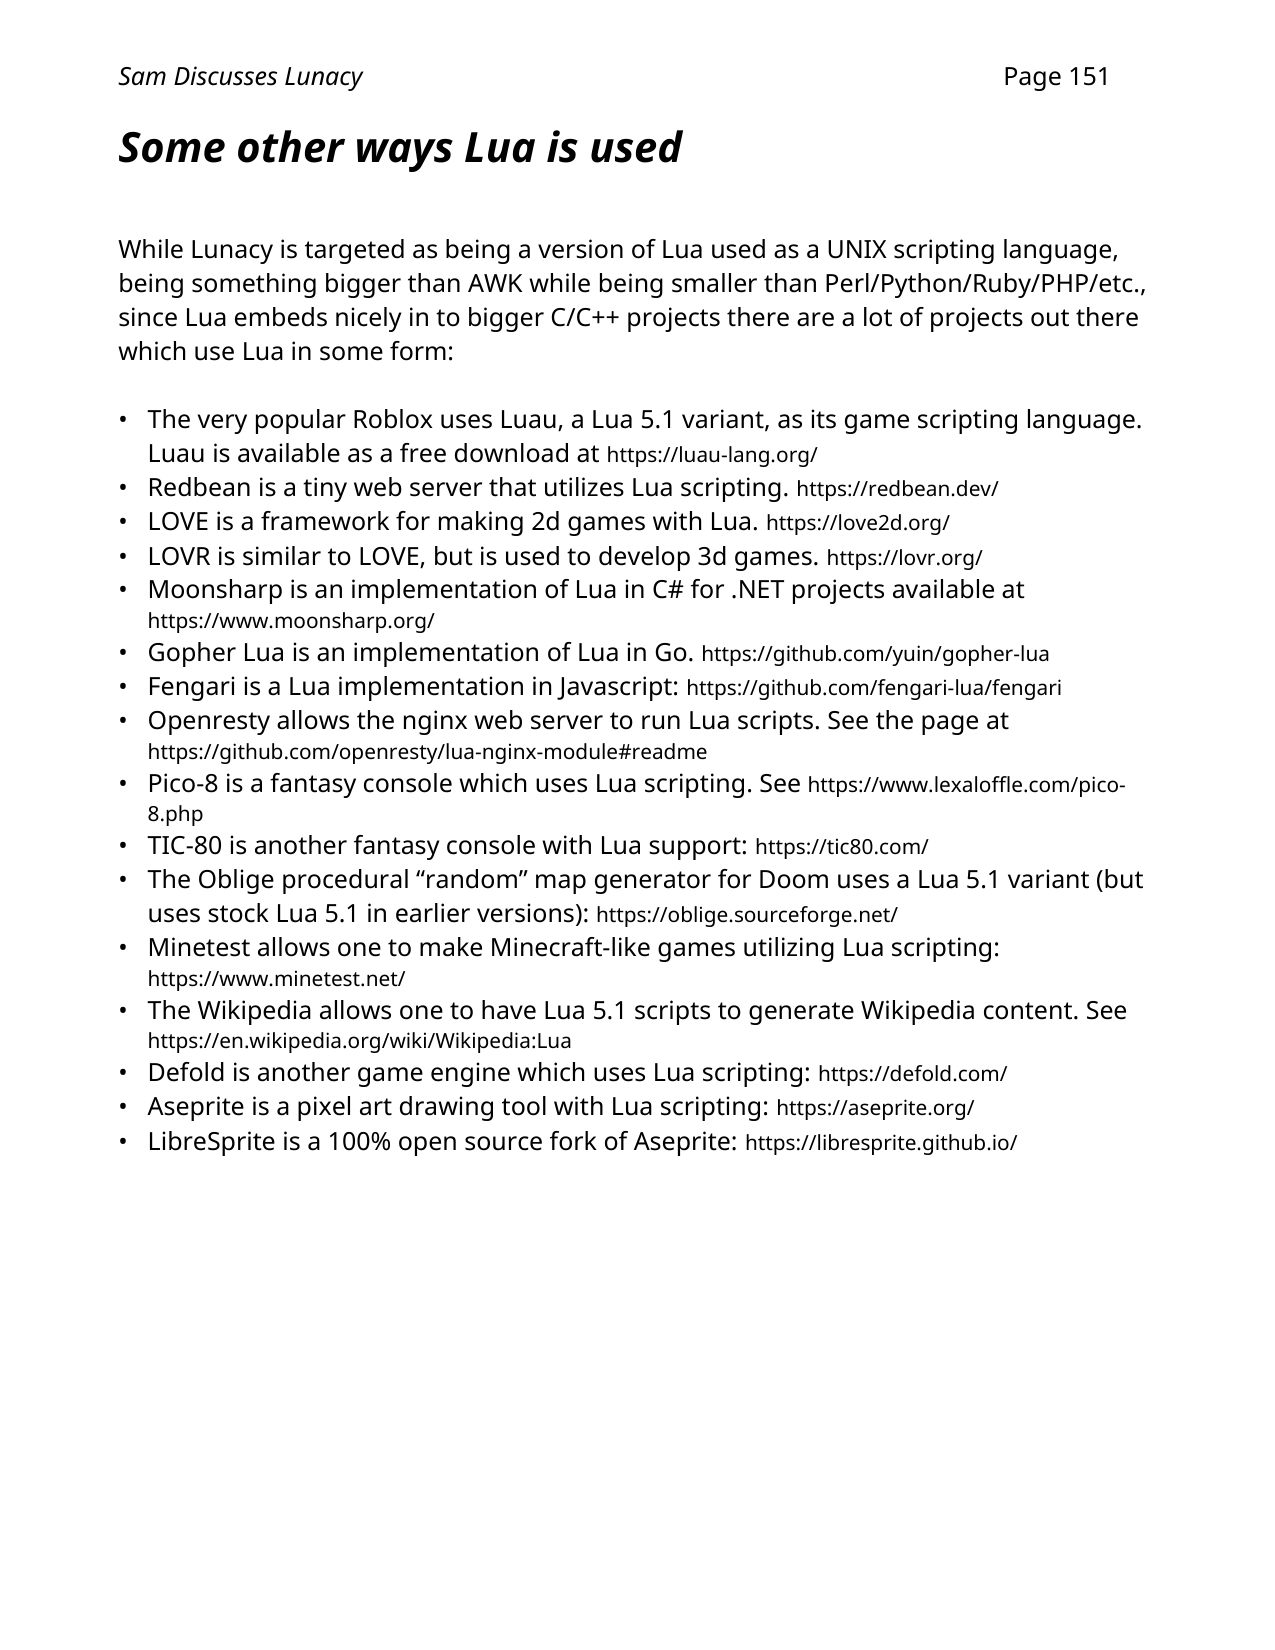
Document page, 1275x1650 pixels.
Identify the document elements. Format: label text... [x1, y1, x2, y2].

text While Lunacy is targeted as being a version of Lua used as a UNIX scripting language, being something bigger than AWK while being smaller than Perl/Python/Ruby/PHP/etc., since Lua embeds nicely in to bigger C/C++ projects there are a lot of projects out there which use Lua in some form: [118, 232, 1157, 368]
list Gopher Lua is an implementation of Lua in Go. https://github.com/yuin/gopher-lua [118, 635, 1157, 669]
list Fengari is a Lua implementation in Javascript: https://github.com/fengari-lua/fengari [118, 669, 1157, 703]
list LOVR is similar to LOVE, but is used to develop 3d games. https://lovr.org/ [118, 538, 1157, 572]
list The Oblige procedural “random” map generator for Doom uses a Lua 5.1 variant (but uses stock Lua 5.1 in earlier versions): https://oblige.sourceforge.net/ [118, 862, 1157, 930]
text Some other ways Lua is used [118, 118, 1157, 175]
list Openresty allows the nginx web server to run Lua scripts. See the page at https://github.com/openresty/lua-nginx-module#readme [118, 703, 1157, 765]
list The very popular Roblox uses Luau, a Lua 5.1 variant, as its game scripting language. Luau is available as a free download at https://luau-lang.org/ [118, 402, 1157, 470]
list Defold is another game engine which uses Lua scripting: https://defold.com/ [118, 1055, 1157, 1089]
list LibreSprite is a 100% open source fork of Aseprite: https://libresprite.github.io/ [118, 1123, 1157, 1157]
list The Wikipedia allows one to have Lua 5.1 scripts to generate Wikipedia content. See https://en.wikipedia.org/wiki/Wikipedia:Lua [118, 992, 1157, 1055]
list LOVE is a framework for making 2d games with Lua. https://love2d.org/ [118, 504, 1157, 538]
list TIC-80 is another fantasy console with Lua support: https://tic80.com/ [118, 828, 1157, 862]
list Moonsharp is an implementation of Lua in C# for .NET projects available at https://www.moonsharp.org/ [118, 572, 1157, 635]
list Pico-8 is a fantasy console which uses Lua scripting. See https://www.lexaloffle.com/pico-8.php [118, 765, 1157, 828]
list Minetest allows one to make Minecraft-like games utilizing Lua scripting: https://www.minetest.net/ [118, 930, 1157, 992]
list Aseprite is a pixel art drawing tool with Lua scripting: https://aseprite.org/ [118, 1089, 1157, 1123]
list Redbean is a tiny web server that utilizes Lua scripting. https://redbean.dev/ [118, 470, 1157, 504]
